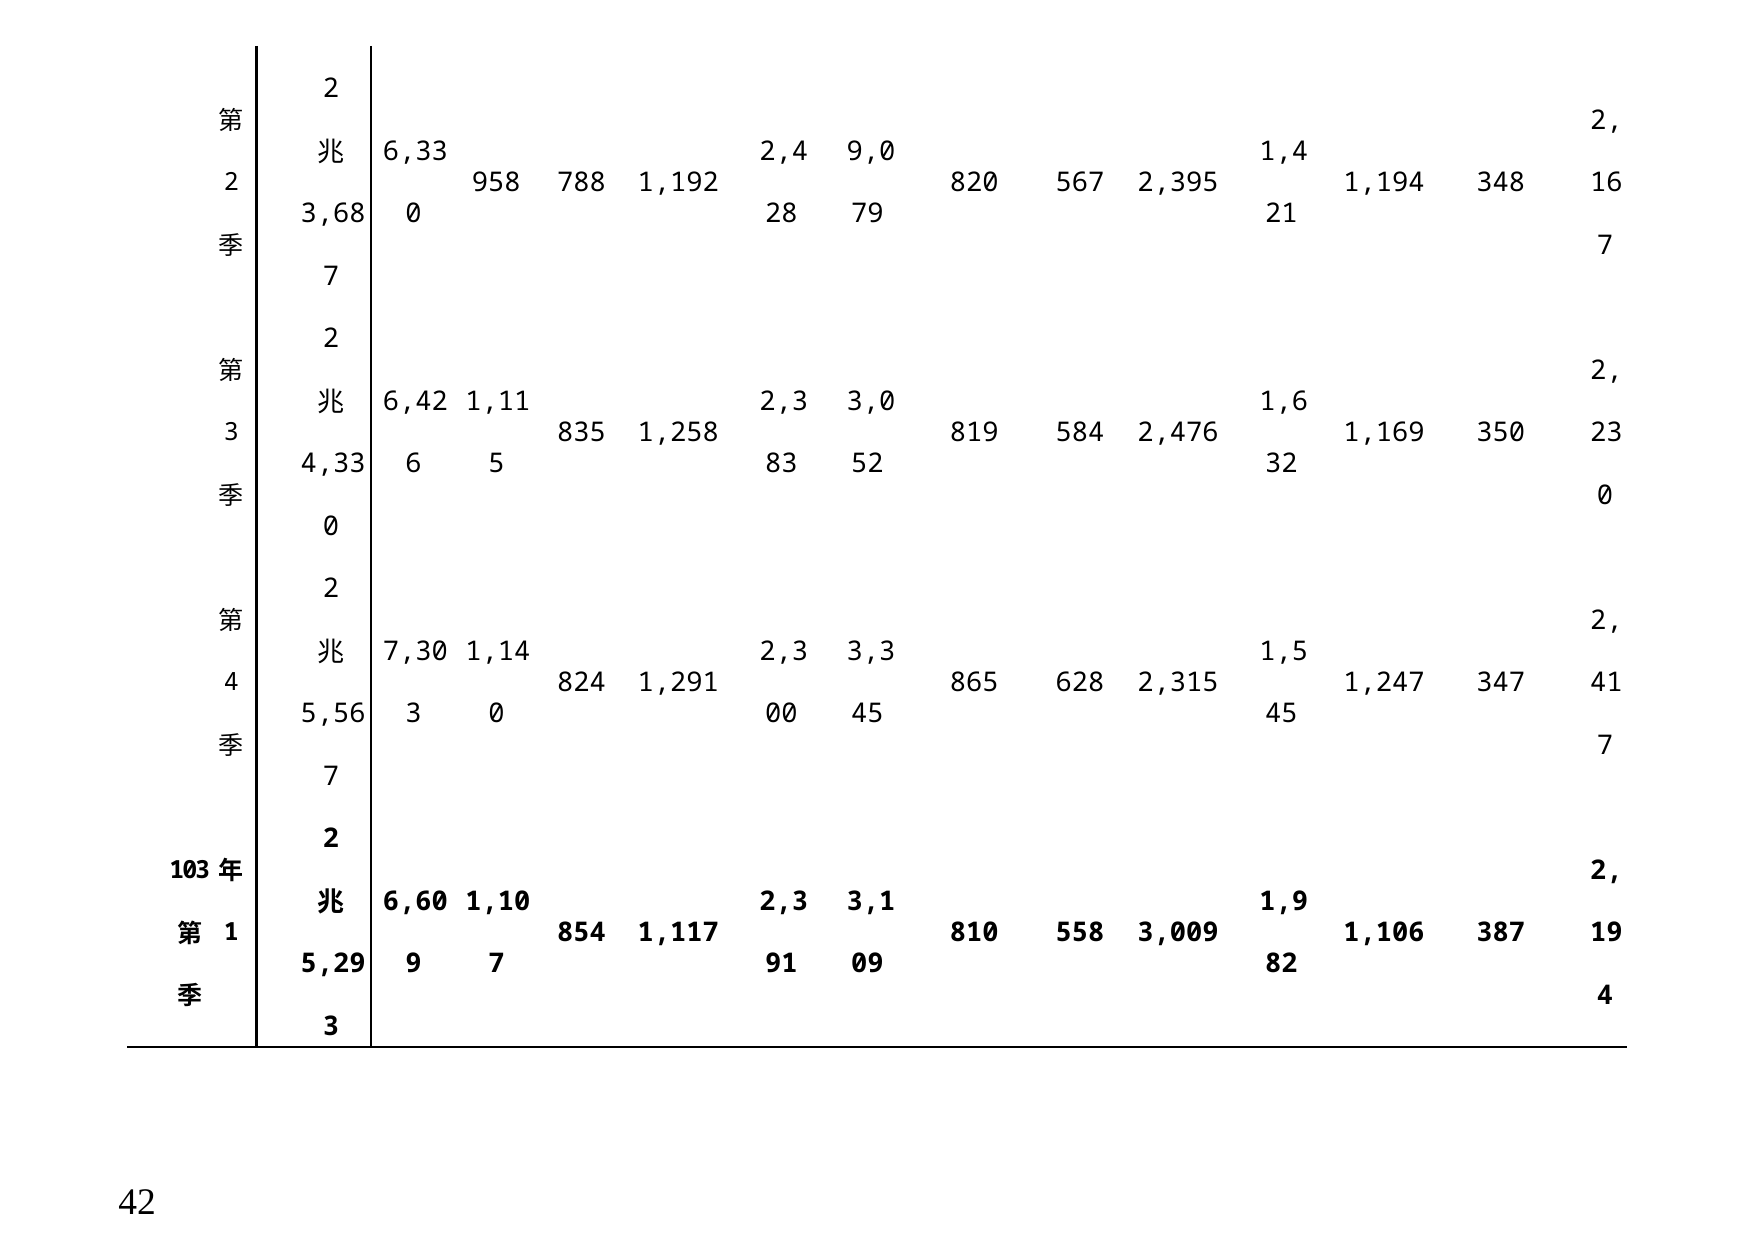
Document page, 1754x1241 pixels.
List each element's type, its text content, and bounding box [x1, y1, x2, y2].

table_cell 2,167 [1544, 46, 1627, 296]
table_cell 567 [1032, 46, 1119, 296]
table_cell 824 [535, 546, 622, 796]
table_cell 2兆4,330 [258, 296, 370, 546]
table_cell 2兆3,687 [258, 46, 370, 296]
table_cell 2,194 [1544, 796, 1627, 1046]
table_cell 348 [1435, 46, 1544, 296]
table_cell 350 [1435, 296, 1544, 546]
table_cell 819 [902, 296, 1032, 546]
table_cell 2,391 [732, 796, 813, 1046]
table_cell 1,107 [453, 796, 535, 1046]
table_cell 1,247 [1313, 546, 1435, 796]
table_cell 9,079 [813, 46, 902, 296]
table_cell 788 [535, 46, 622, 296]
table_cell 3,009 [1119, 796, 1231, 1046]
table_cell 820 [902, 46, 1032, 296]
table_cell 2,230 [1544, 296, 1627, 546]
table_cell 1,258 [622, 296, 732, 546]
table_cell 1,632 [1231, 296, 1313, 546]
table_cell 1,169 [1313, 296, 1435, 546]
table_cell 854 [535, 796, 622, 1046]
table_cell 810 [902, 796, 1032, 1046]
table_cell 第3季 [127, 296, 255, 546]
table_cell 347 [1435, 546, 1544, 796]
table_cell 第4季 [127, 546, 255, 796]
table_cell 103年第1季 [127, 796, 255, 1046]
table_cell 6,426 [372, 296, 452, 546]
table_cell 1,140 [453, 546, 535, 796]
table_cell 387 [1435, 796, 1544, 1046]
table_cell 2,395 [1119, 46, 1231, 296]
table_cell 835 [535, 296, 622, 546]
table_cell 2,476 [1119, 296, 1231, 546]
table_cell 865 [902, 546, 1032, 796]
table_cell 1,194 [1313, 46, 1435, 296]
table_cell 7,303 [372, 546, 452, 796]
table_cell 3,052 [813, 296, 902, 546]
table_cell 1,545 [1231, 546, 1313, 796]
table_cell 2兆5,293 [258, 796, 370, 1046]
table_cell 6,609 [372, 796, 452, 1046]
table_cell 1,421 [1231, 46, 1313, 296]
table_cell 1,982 [1231, 796, 1313, 1046]
table_cell 2,315 [1119, 546, 1231, 796]
table_cell 6,330 [372, 46, 452, 296]
table_cell 2,428 [732, 46, 813, 296]
table_cell 3,109 [813, 796, 902, 1046]
table_cell 584 [1032, 296, 1119, 546]
table_cell 558 [1032, 796, 1119, 1046]
table_cell 2,383 [732, 296, 813, 546]
table_cell 628 [1032, 546, 1119, 796]
table_cell 1,115 [453, 296, 535, 546]
table_cell 第2季 [127, 46, 255, 296]
table_cell 1,192 [622, 46, 732, 296]
table_cell 958 [453, 46, 535, 296]
table_cell 2,417 [1544, 546, 1627, 796]
table_cell 1,291 [622, 546, 732, 796]
table_cell 1,117 [622, 796, 732, 1046]
table_cell 2,300 [732, 546, 813, 796]
table_cell 1,106 [1313, 796, 1435, 1046]
table_cell 2兆5,567 [258, 546, 370, 796]
table_cell 3,345 [813, 546, 902, 796]
